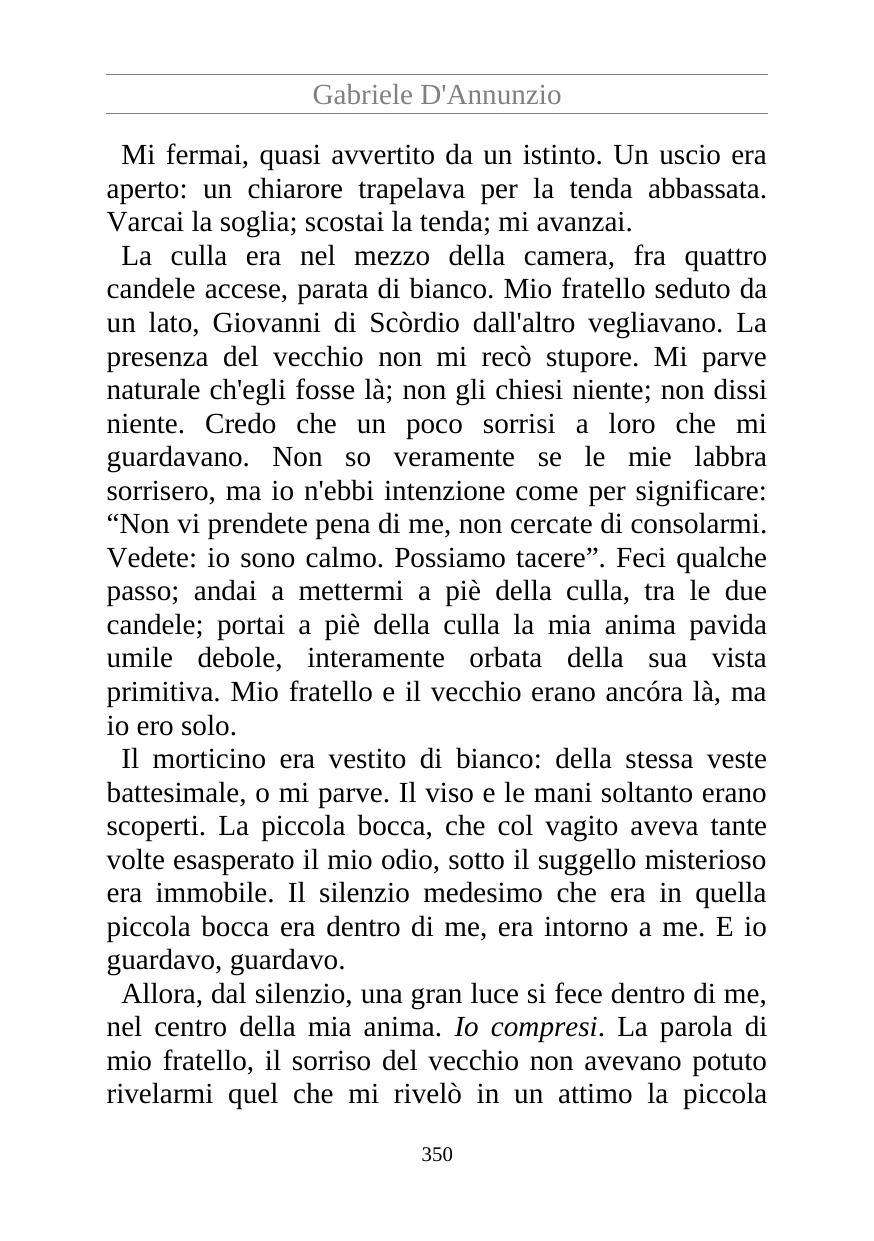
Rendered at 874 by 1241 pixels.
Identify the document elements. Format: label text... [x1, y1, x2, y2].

text Il morticino era vestito di bianco: della stessa veste battesimale, o mi parve. Il viso e le mani soltanto erano scoperti. La piccola bocca, che col vagito aveva tante volte esasperato il mio odio, sotto il suggello misterioso era immobile. Il silenzio medesimo che era in quella piccola bocca era dentro di me, era intorno a me. E io guardavo, guardavo. [106, 741, 768, 976]
text Mi fermai, quasi avvertito da un istinto. Un uscio era aperto: un chiarore trapelava per la tenda abbassata. Varcai la soglia; scostai la tenda; mi avanzai. [106, 137, 768, 238]
text La culla era nel mezzo della camera, fra quattro candele accese, parata di bianco. Mio fratello seduto da un lato, Giovanni di Scòrdio dall'altro vegliavano. La presenza del vecchio non mi recò stupore. Mi parve naturale ch'egli fosse là; non gli chiesi niente; non dissi niente. Credo che un poco sorrisi a loro che mi guardavano. Non so veramente se le mie labbra sorrisero, ma io n'ebbi intenzione come per significare: “Non vi prendete pena di me, non cercate di consolarmi. Vedete: io sono calmo. Possiamo tacere”. Feci qualche passo; andai a mettermi a piè della culla, tra le due candele; portai a piè della culla la mia anima pavida umile debole, interamente orbata della sua vista primitiva. Mio fratello e il vecchio erano ancóra là, ma io ero solo. [106, 238, 768, 741]
text Allora, dal silenzio, una gran luce si fece dentro di me, nel centro della mia anima. Io compresi. La parola di mio fratello, il sorriso del vecchio non avevano potuto rivelarmi quel che mi rivelò in un attimo la piccola [106, 976, 768, 1110]
